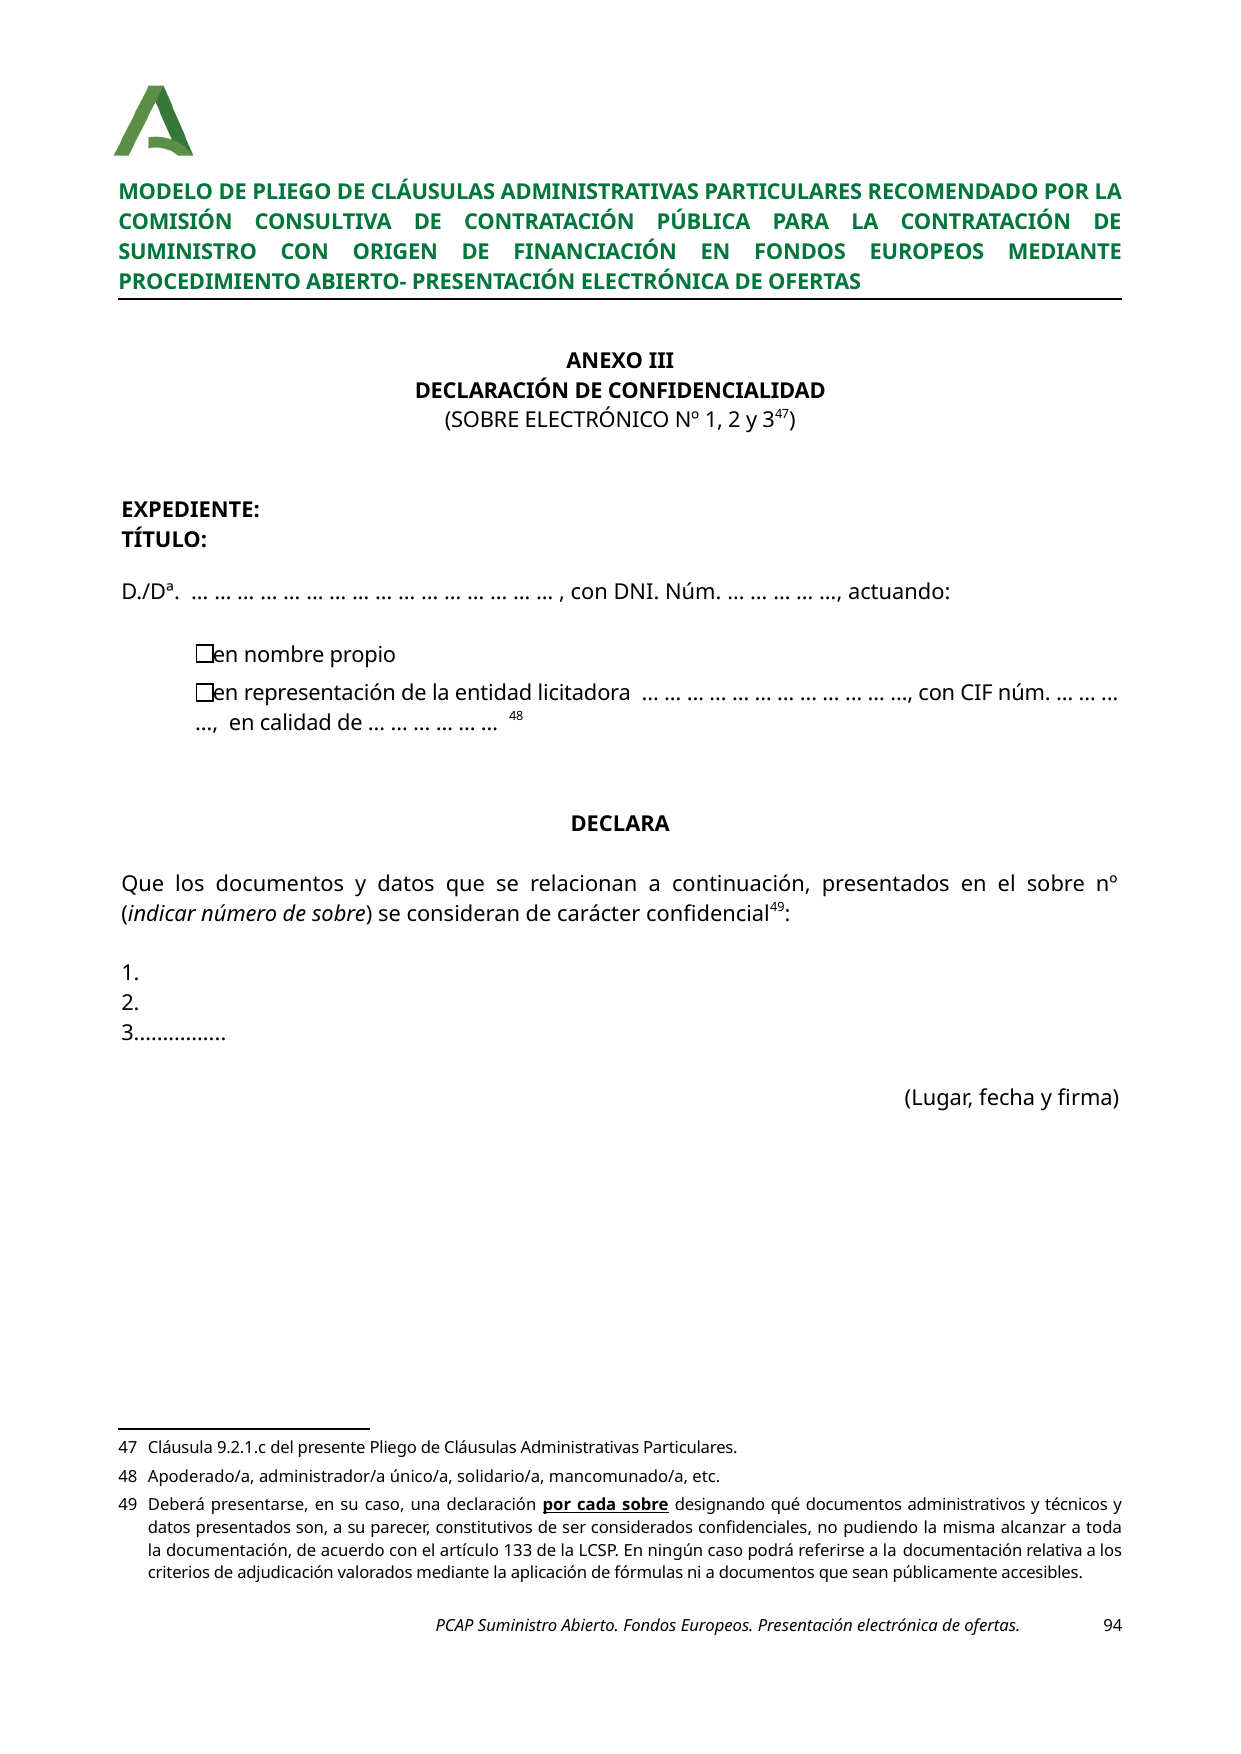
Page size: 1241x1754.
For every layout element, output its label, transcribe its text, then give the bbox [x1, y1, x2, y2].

text Que los documentos y datos que se relacionan a continuación, presentados en el sobre nº (indicar número de sobre) se consideran de carácter confidencial: [118, 868, 1122, 928]
text 1. [118, 957, 1122, 987]
text D./Dª. … … … … … … … … … … … … … … … … , con DNI. Núm. … … … … …, actuando: [118, 576, 1122, 606]
text Cláusula 9.2.1.c del presente Pliego de Cláusulas Administrativas Particulares. [118, 1436, 1122, 1458]
text Deberá presentarse, en su caso, una declaración por cada sobre designando qué documentos administrativos y técnicos y datos presentados son, a su parecer, constitutivos de ser considerados confidenciales, no pudiendo la misma alcanzar a toda la documentación, de acuerdo con el artículo 133 de la LCSP. En ningún caso podrá referirse a la documentación relativa a los criterios de adjudicación valorados mediante la aplicación de fórmulas ni a documentos que sean públicamente accesibles. [118, 1493, 1122, 1584]
text Apoderado/a, administrador/a único/a, solidario/a, mancomunado/a, etc. [118, 1464, 1122, 1487]
text 3.…………... [118, 1017, 1122, 1047]
text TÍTULO: [118, 524, 1122, 553]
picture [109, 81, 198, 160]
text ANEXO III [118, 342, 1122, 375]
text MODELO DE PLIEGO DE CLÁUSULAS ADMINISTRATIVAS PARTICULARES RECOMENDADO POR LA COMISIÓN CONSULTIVA DE CONTRATACIÓN PÚBLICA PARA LA CONTRATACIÓN DE SUMINISTRO CON ORIGEN DE FINANCIACIÓN EN FONDOS EUROPEOS MEDIANTE PROCEDIMIENTO ABIERTO- PRESENTACIÓN ELECTRÓNICA DE OFERTAS [118, 176, 1122, 298]
text DECLARACIÓN DE CONFIDENCIALIDAD [118, 375, 1122, 404]
text en nombre propio [189, 639, 1122, 668]
text (SOBRE ELECTRÓNICO Nº 1, 2 y 3) [118, 404, 1122, 434]
text en representación de la entidad licitadora … … … … … … … … … … … …, con CIF núm. … … … …, en calidad de … … … … … … [192, 674, 1122, 740]
text 2. [118, 987, 1122, 1017]
text EXPEDIENTE: [118, 494, 1122, 524]
text DECLARA [118, 808, 1122, 838]
text (Lugar, fecha y firma) [118, 1079, 1122, 1112]
